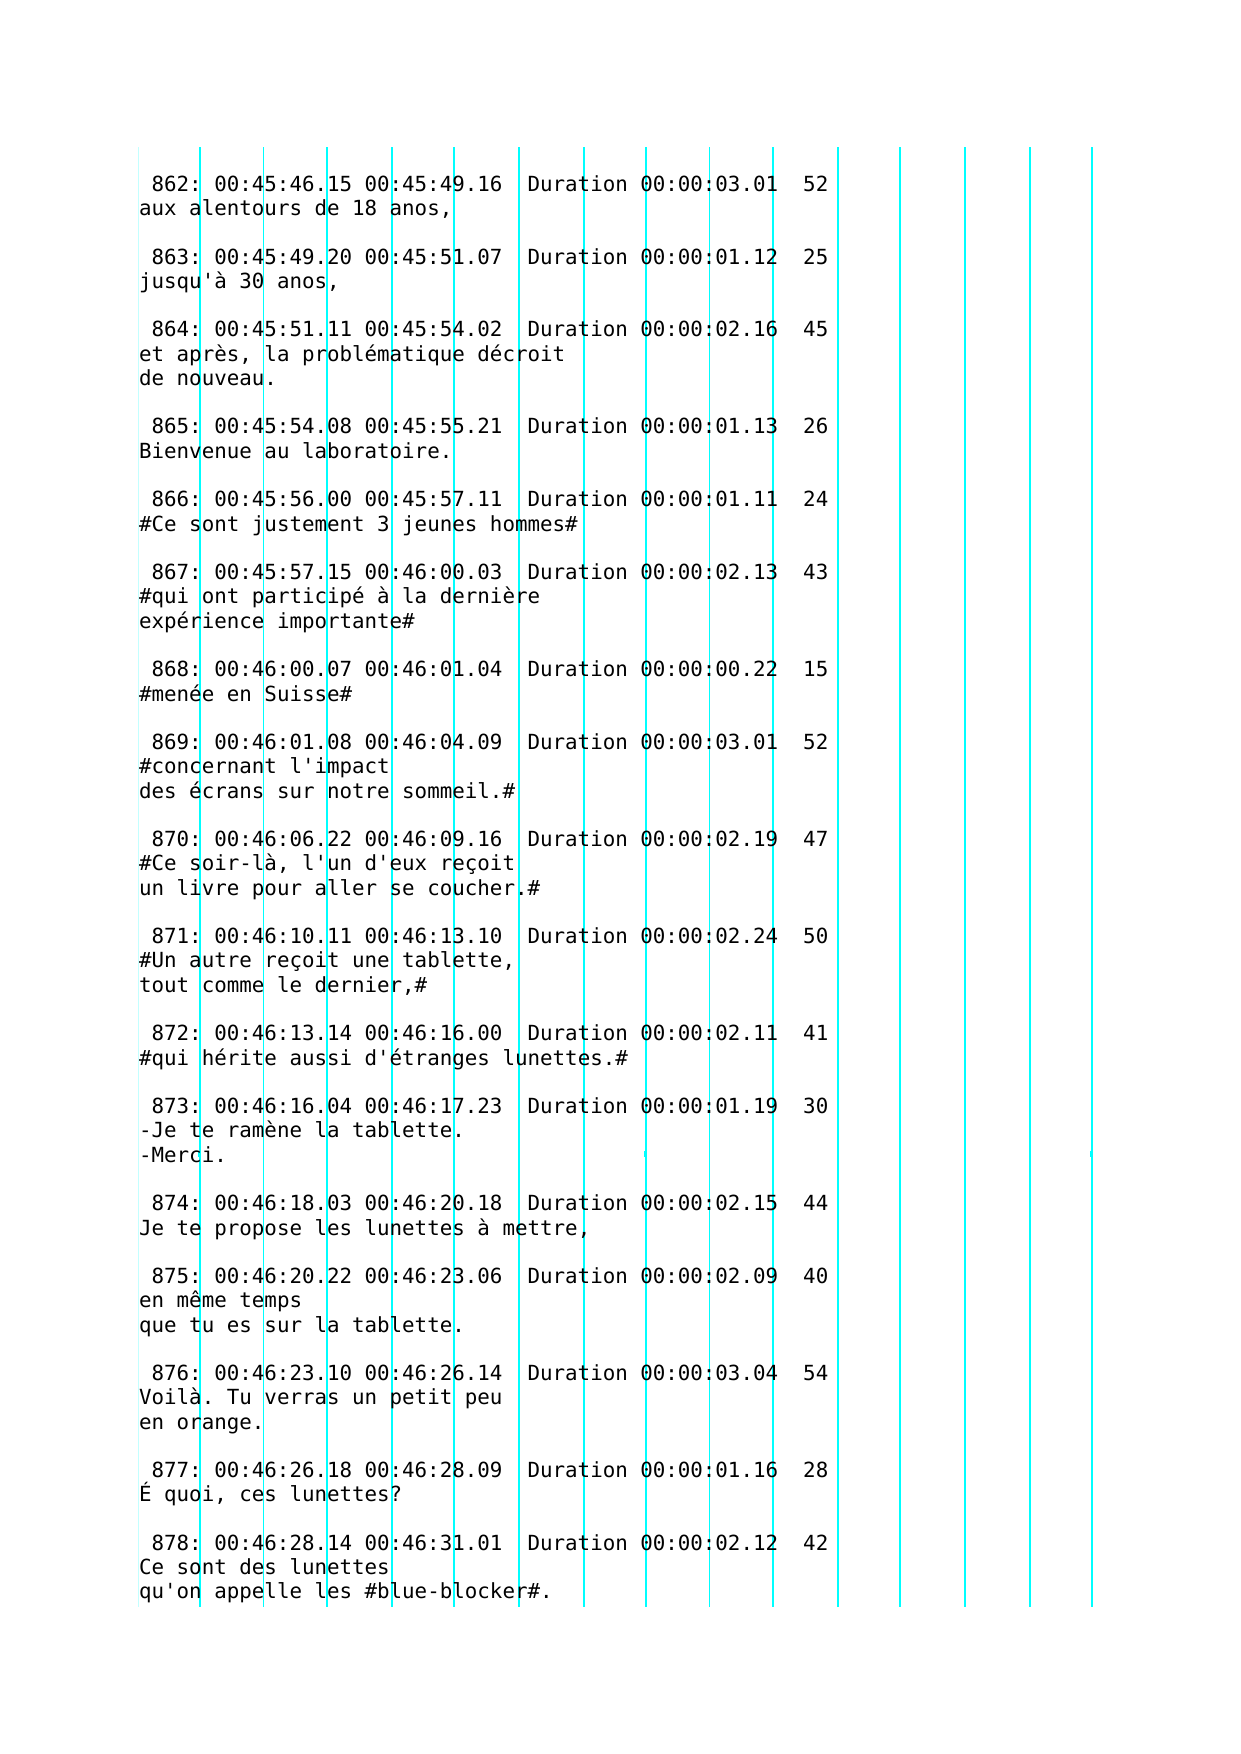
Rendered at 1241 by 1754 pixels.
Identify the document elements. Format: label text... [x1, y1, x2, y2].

text qu'on appelle les #blue-blocker#. [139, 1579, 1101, 1604]
text #qui ont participé à la dernière [139, 584, 1101, 609]
text 866: 00:45:56.00 00:45:57.11 Duration 00:00:01.11 24 [139, 487, 1101, 512]
text #Un autre reçoit une tablette, [139, 948, 1101, 973]
text 865: 00:45:54.08 00:45:55.21 Duration 00:00:01.13 26 [139, 414, 1101, 439]
text et après, la problématique décroit [139, 342, 1101, 366]
text que tu es sur la tablette. [139, 1313, 1101, 1337]
text 867: 00:45:57.15 00:46:00.03 Duration 00:00:02.13 43 [139, 560, 1101, 584]
text des écrans sur notre sommeil.# [139, 779, 1101, 803]
text 862: 00:45:46.15 00:45:49.16 Duration 00:00:03.01 52 [139, 172, 1101, 196]
text #concernant l'impact [139, 754, 1101, 779]
text #Ce sont justement 3 jeunes hommes# [139, 512, 1101, 536]
text É quoi, ces lunettes? [139, 1482, 1101, 1507]
text -Je te ramène la tablette. [139, 1118, 1101, 1143]
text #qui hérite aussi d'étranges lunettes.# [139, 1046, 1101, 1070]
text jusqu'à 30 anos, [139, 269, 1101, 293]
text 872: 00:46:13.14 00:46:16.00 Duration 00:00:02.11 41 [139, 1021, 1101, 1046]
text 869: 00:46:01.08 00:46:04.09 Duration 00:00:03.01 52 [139, 730, 1101, 754]
text 876: 00:46:23.10 00:46:26.14 Duration 00:00:03.04 54 [139, 1361, 1101, 1385]
text 863: 00:45:49.20 00:45:51.07 Duration 00:00:01.12 25 [139, 245, 1101, 269]
text 871: 00:46:10.11 00:46:13.10 Duration 00:00:02.24 50 [139, 924, 1101, 948]
text 877: 00:46:26.18 00:46:28.09 Duration 00:00:01.16 28 [139, 1458, 1101, 1482]
text Voilà. Tu verras un petit peu [139, 1385, 1101, 1410]
text expérience importante# [139, 609, 1101, 633]
picture [138, 147, 1102, 1607]
text tout comme le dernier,# [139, 973, 1101, 997]
text 874: 00:46:18.03 00:46:20.18 Duration 00:00:02.15 44 [139, 1191, 1101, 1216]
text 875: 00:46:20.22 00:46:23.06 Duration 00:00:02.09 40 [139, 1264, 1101, 1288]
text 878: 00:46:28.14 00:46:31.01 Duration 00:00:02.12 42 [139, 1531, 1101, 1555]
text #menée en Suisse# [139, 682, 1101, 706]
text -Merci. [139, 1143, 1101, 1167]
text Je te propose les lunettes à mettre, [139, 1216, 1101, 1240]
text en même temps [139, 1288, 1101, 1313]
text Ce sont des lunettes [139, 1555, 1101, 1579]
text en orange. [139, 1410, 1101, 1434]
text de nouveau. [139, 366, 1101, 390]
text Bienvenue au laboratoire. [139, 439, 1101, 463]
text 868: 00:46:00.07 00:46:01.04 Duration 00:00:00.22 15 [139, 657, 1101, 682]
text 873: 00:46:16.04 00:46:17.23 Duration 00:00:01.19 30 [139, 1094, 1101, 1118]
text aux alentours de 18 anos, [139, 196, 1101, 220]
text #Ce soir-là, l'un d'eux reçoit [139, 851, 1101, 876]
text 870: 00:46:06.22 00:46:09.16 Duration 00:00:02.19 47 [139, 827, 1101, 851]
text 864: 00:45:51.11 00:45:54.02 Duration 00:00:02.16 45 [139, 317, 1101, 342]
text un livre pour aller se coucher.# [139, 876, 1101, 900]
